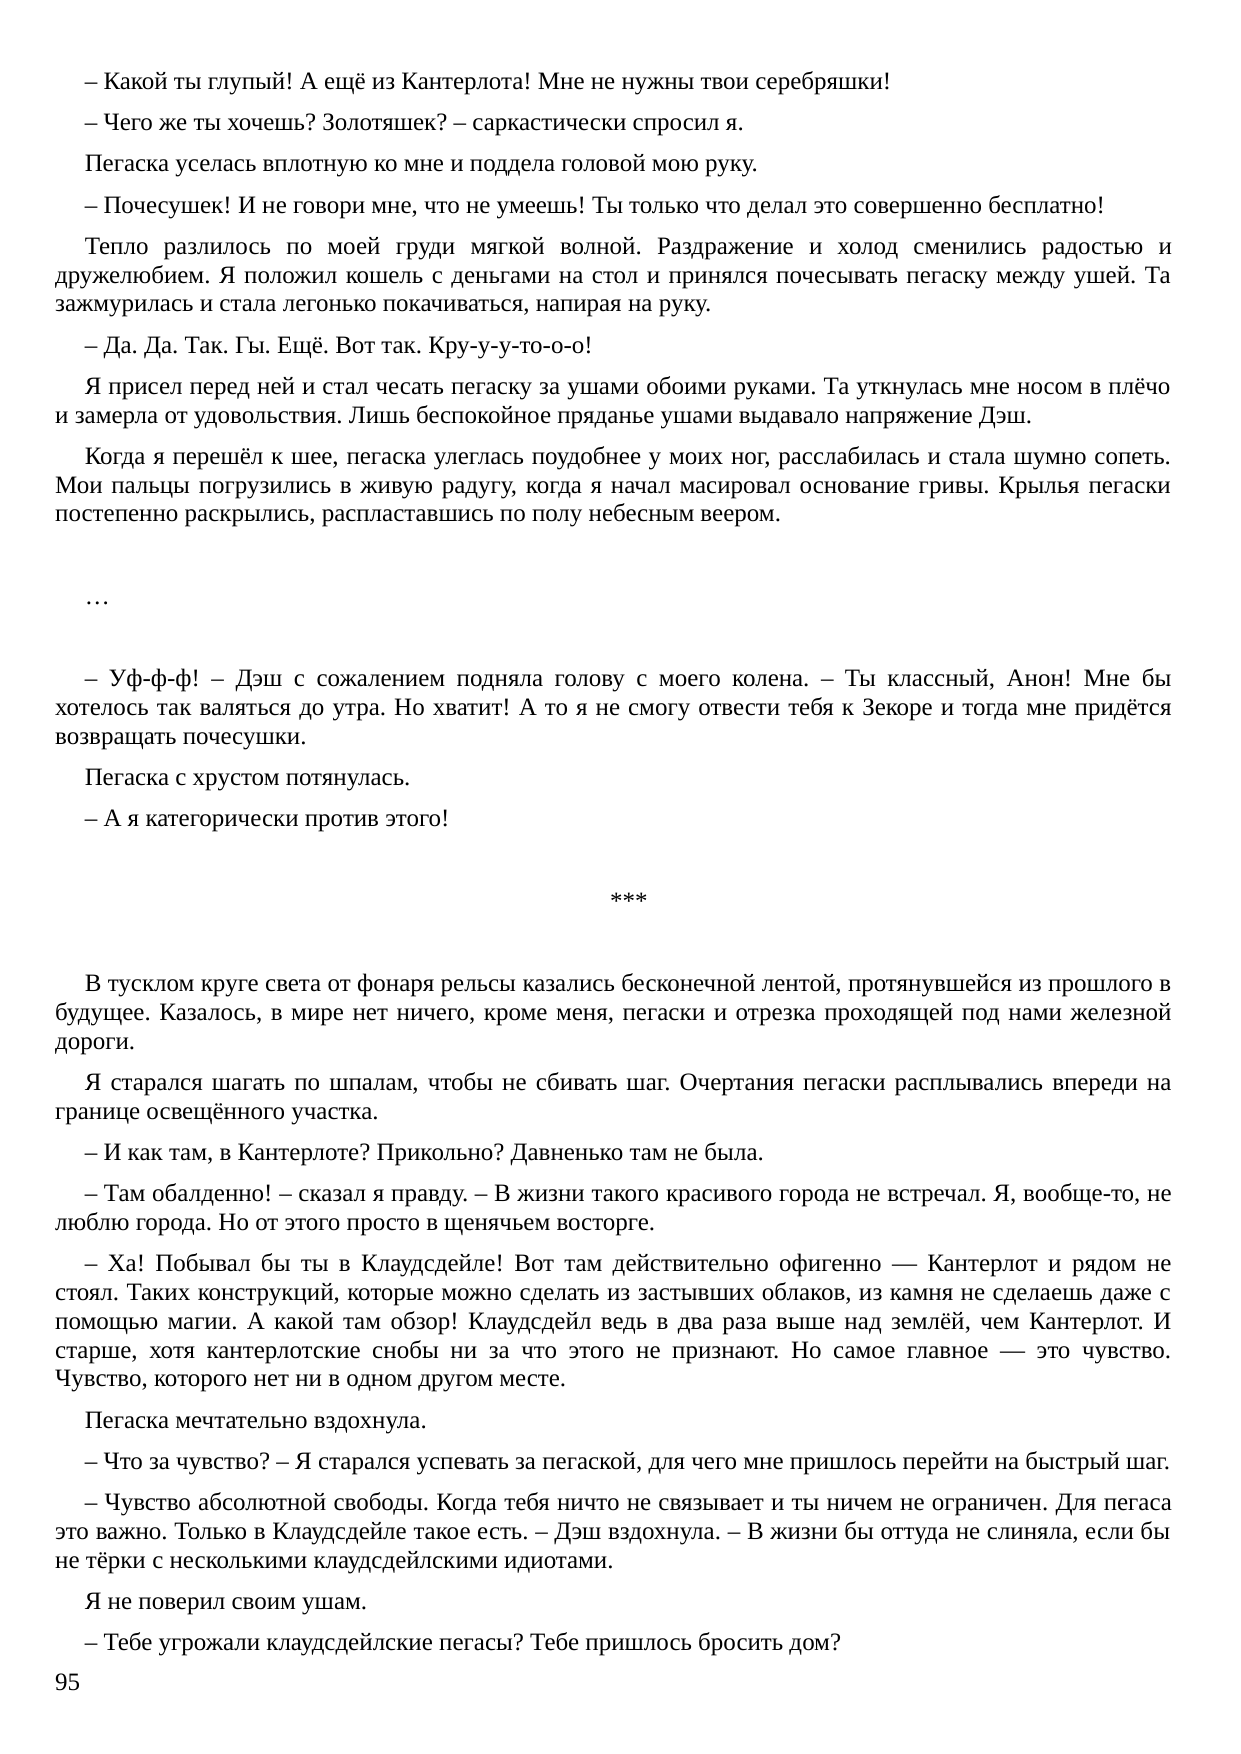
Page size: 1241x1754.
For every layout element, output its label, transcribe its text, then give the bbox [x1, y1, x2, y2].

text Я присел перед ней и стал чесать пегаску за ушами обоими руками. Та уткнулась мне носом в плёчо и замерла от удовольствия. Лишь беспокойное пряданье ушами выдавало напряжение Дэш. [55, 371, 1173, 428]
text В тусклом круге света от фонаря рельсы казались бесконечной лентой, протянувшейся из прошлого в будущее. Казалось, в мире нет ничего, кроме меня, пегаски и отрезка проходящей под нами железной дороги. [55, 968, 1173, 1055]
text Я не поверил своим ушам. [55, 1586, 1173, 1615]
text – Там обалденно! – сказал я правду. – В жизни такого красивого города не встречал. Я, вообще-то, не люблю города. Но от этого просто в щенячьем восторге. [55, 1178, 1173, 1236]
text – Да. Да. Так. Гы. Ещё. Вот так. Кру-у-у-то-о-о! [55, 330, 1173, 358]
text Когда я перешёл к шее, пегаска улеглась поудобнее у моих ног, расслабилась и стала шумно сопеть. Мои пальцы погрузились в живую радугу, когда я начал масировал основание гривы. Крылья пегаски постепенно раскрылись, распластавшись по полу небесным веером. [55, 441, 1173, 527]
text – Уф-ф-ф! – Дэш с сожалением подняла голову с моего колена. – Ты классный, Анон! Мне бы хотелось так валяться до утра. Но хватит! А то я не смогу отвести тебя к Зекоре и тогда мне придётся возвращать почесушки. [55, 663, 1173, 750]
text – А я категорически против этого! [55, 803, 1173, 832]
text – Чего же ты хочешь? Золотяшек? – саркастически спросил я. [55, 107, 1173, 136]
text – Чувство абсолютной свободы. Когда тебя ничто не связывает и ты ничем не ограничен. Для пегаса это важно. Только в Клаудсдейле такое есть. – Дэш вздохнула. – В жизни бы оттуда не слиняла, если бы не тёрки с несколькими клаудсдейлскими идиотами. [55, 1487, 1173, 1573]
text … [55, 581, 1173, 610]
text – И как там, в Кантерлоте? Прикольно? Давненько там не была. [55, 1137, 1173, 1166]
text Тепло разлилось по моей груди мягкой волной. Раздражение и холод сменились радостью и дружелюбием. Я положил кошель с деньгами на стол и принялся почесывать пегаску между ушей. Та зажмурилась и стала легонько покачиваться, напирая на руку. [55, 231, 1173, 317]
text Пегаска мечтательно вздохнула. [55, 1405, 1173, 1433]
text – Какой ты глупый! А ещё из Кантерлота! Мне не нужны твои серебряшки! [55, 66, 1173, 95]
text *** [55, 886, 1173, 915]
text – Почесушек! И не говори мне, что не умеешь! Ты только что делал это совершенно бесплатно! [55, 190, 1173, 218]
text Я старался шагать по шпалам, чтобы не сбивать шаг. Очертания пегаски расплывались впереди на границе освещённого участка. [55, 1067, 1173, 1125]
text – Тебе угрожали клаудсдейлские пегасы? Тебе пришлось бросить дом? [55, 1627, 1173, 1656]
text Пегаска уселась вплотную ко мне и поддела головой мою руку. [55, 148, 1173, 177]
text Пегаска с хрустом потянулась. [55, 762, 1173, 791]
text – Что за чувство? – Я старался успевать за пегаской, для чего мне пришлось перейти на быстрый шаг. [55, 1446, 1173, 1475]
text – Ха! Побывал бы ты в Клаудсдейле! Вот там действительно офигенно — Кантерлот и рядом не стоял. Таких конструкций, которые можно сделать из застывших облаков, из камня не сделаешь даже с помощью магии. А какой там обзор! Клаудсдейл ведь в два раза выше над землёй, чем Кантерлот. И старше, хотя кантерлотские снобы ни за что этого не признают. Но самое главное — это чувство. Чувство, которого нет ни в одном другом месте. [55, 1248, 1173, 1392]
